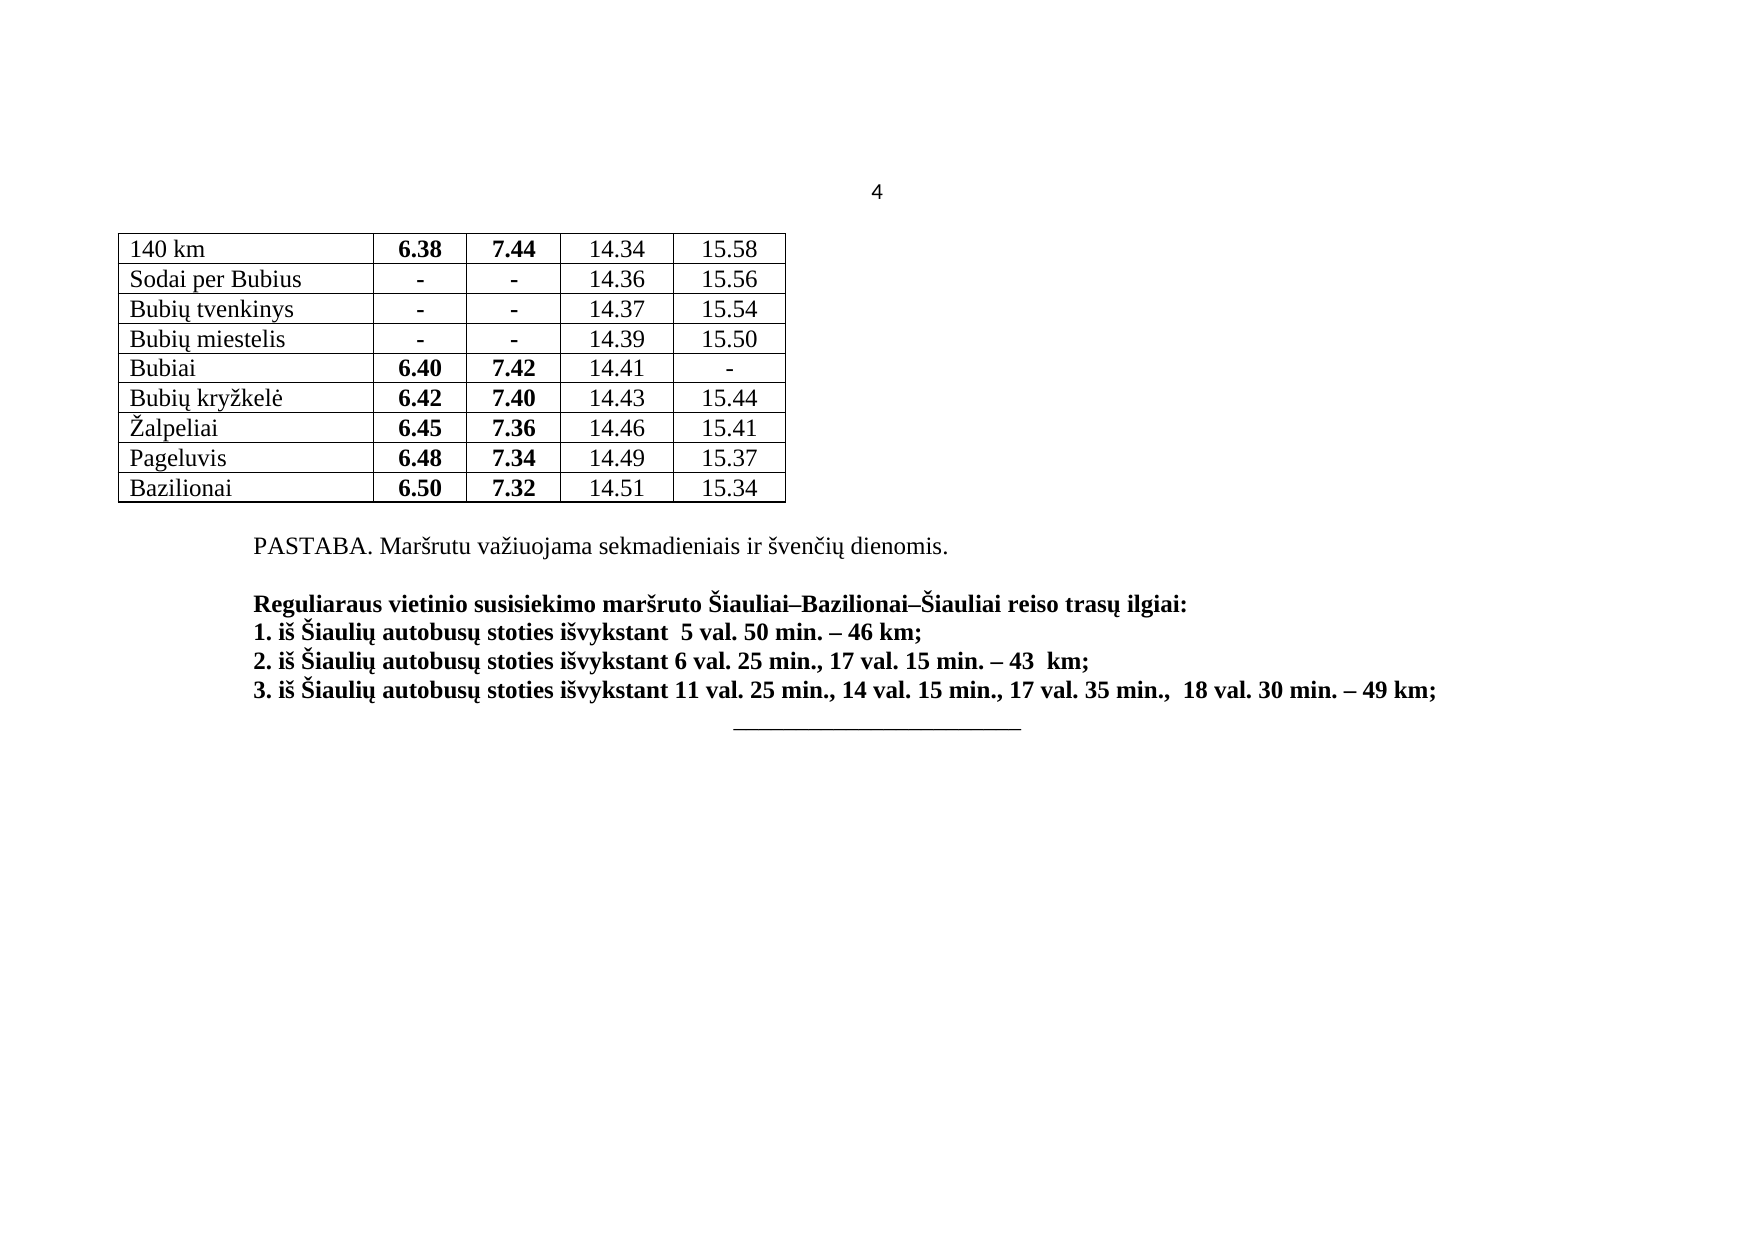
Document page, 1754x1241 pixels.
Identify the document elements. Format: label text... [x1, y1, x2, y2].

table_cell 6.45 [374, 413, 466, 442]
table_cell 7.40 [467, 383, 560, 412]
table_cell - [374, 324, 466, 352]
table_cell Bubių miestelis [119, 324, 373, 352]
table_cell 15.54 [674, 294, 785, 323]
table_cell 14.49 [561, 443, 673, 472]
table_cell 15.41 [674, 413, 785, 442]
text 2. iš Šiaulių autobusų stoties išvykstant 6 val. 25 min., 17 val. 15 min. – 43 km; [253, 646, 1636, 675]
table_cell 15.58 [674, 234, 785, 263]
table_cell 14.43 [561, 383, 673, 412]
table_cell - [374, 264, 466, 293]
table_cell 7.42 [467, 354, 560, 382]
table_cell 15.34 [674, 473, 785, 501]
table_cell 15.56 [674, 264, 785, 293]
table_cell Bubių tvenkinys [119, 294, 373, 323]
table_cell 6.50 [374, 473, 466, 501]
table_cell Žalpeliai [119, 413, 373, 442]
table_cell - [467, 324, 560, 352]
table_cell 15.50 [674, 324, 785, 352]
table_cell - [467, 294, 560, 323]
table_cell - [374, 294, 466, 323]
table_cell 140 km [119, 234, 373, 263]
table_cell 7.44 [467, 234, 560, 263]
table_cell - [674, 354, 785, 382]
table_cell 14.41 [561, 354, 673, 382]
table_cell 6.42 [374, 383, 466, 412]
table_cell 14.37 [561, 294, 673, 323]
table_cell - [467, 264, 560, 293]
table_cell Sodai per Bubius [119, 264, 373, 293]
table_cell 7.34 [467, 443, 560, 472]
table_cell 15.44 [674, 383, 785, 412]
table_cell Pageluvis [119, 443, 373, 472]
table_cell Bubių kryžkelė [119, 383, 373, 412]
text 1. iš Šiaulių autobusų stoties išvykstant 5 val. 50 min. – 46 km; [253, 617, 1636, 646]
table_cell 7.36 [467, 413, 560, 442]
table_cell 7.32 [467, 473, 560, 501]
text _______________________ [118, 704, 1636, 732]
table_cell 14.39 [561, 324, 673, 352]
table_cell 14.34 [561, 234, 673, 263]
table_cell 14.36 [561, 264, 673, 293]
table_cell 6.40 [374, 354, 466, 382]
text 3. iš Šiaulių autobusų stoties išvykstant 11 val. 25 min., 14 val. 15 min., 17 val. 35 min., 18 val. 30 min. – 49 km; [253, 675, 1636, 704]
text PASTABA. Maršrutu važiuojama sekmadieniais ir švenčių dienomis. [118, 531, 1636, 560]
table_cell 6.48 [374, 443, 466, 472]
table_cell Bubiai [119, 354, 373, 382]
table_cell 14.51 [561, 473, 673, 501]
table_cell 14.46 [561, 413, 673, 442]
table_cell Bazilionai [119, 473, 373, 501]
table_cell 6.38 [374, 234, 466, 263]
table_cell 15.37 [674, 443, 785, 472]
text Reguliaraus vietinio susisiekimo maršruto Šiauliai–Bazilionai–Šiauliai reiso trasų ilgiai: [118, 589, 1636, 617]
